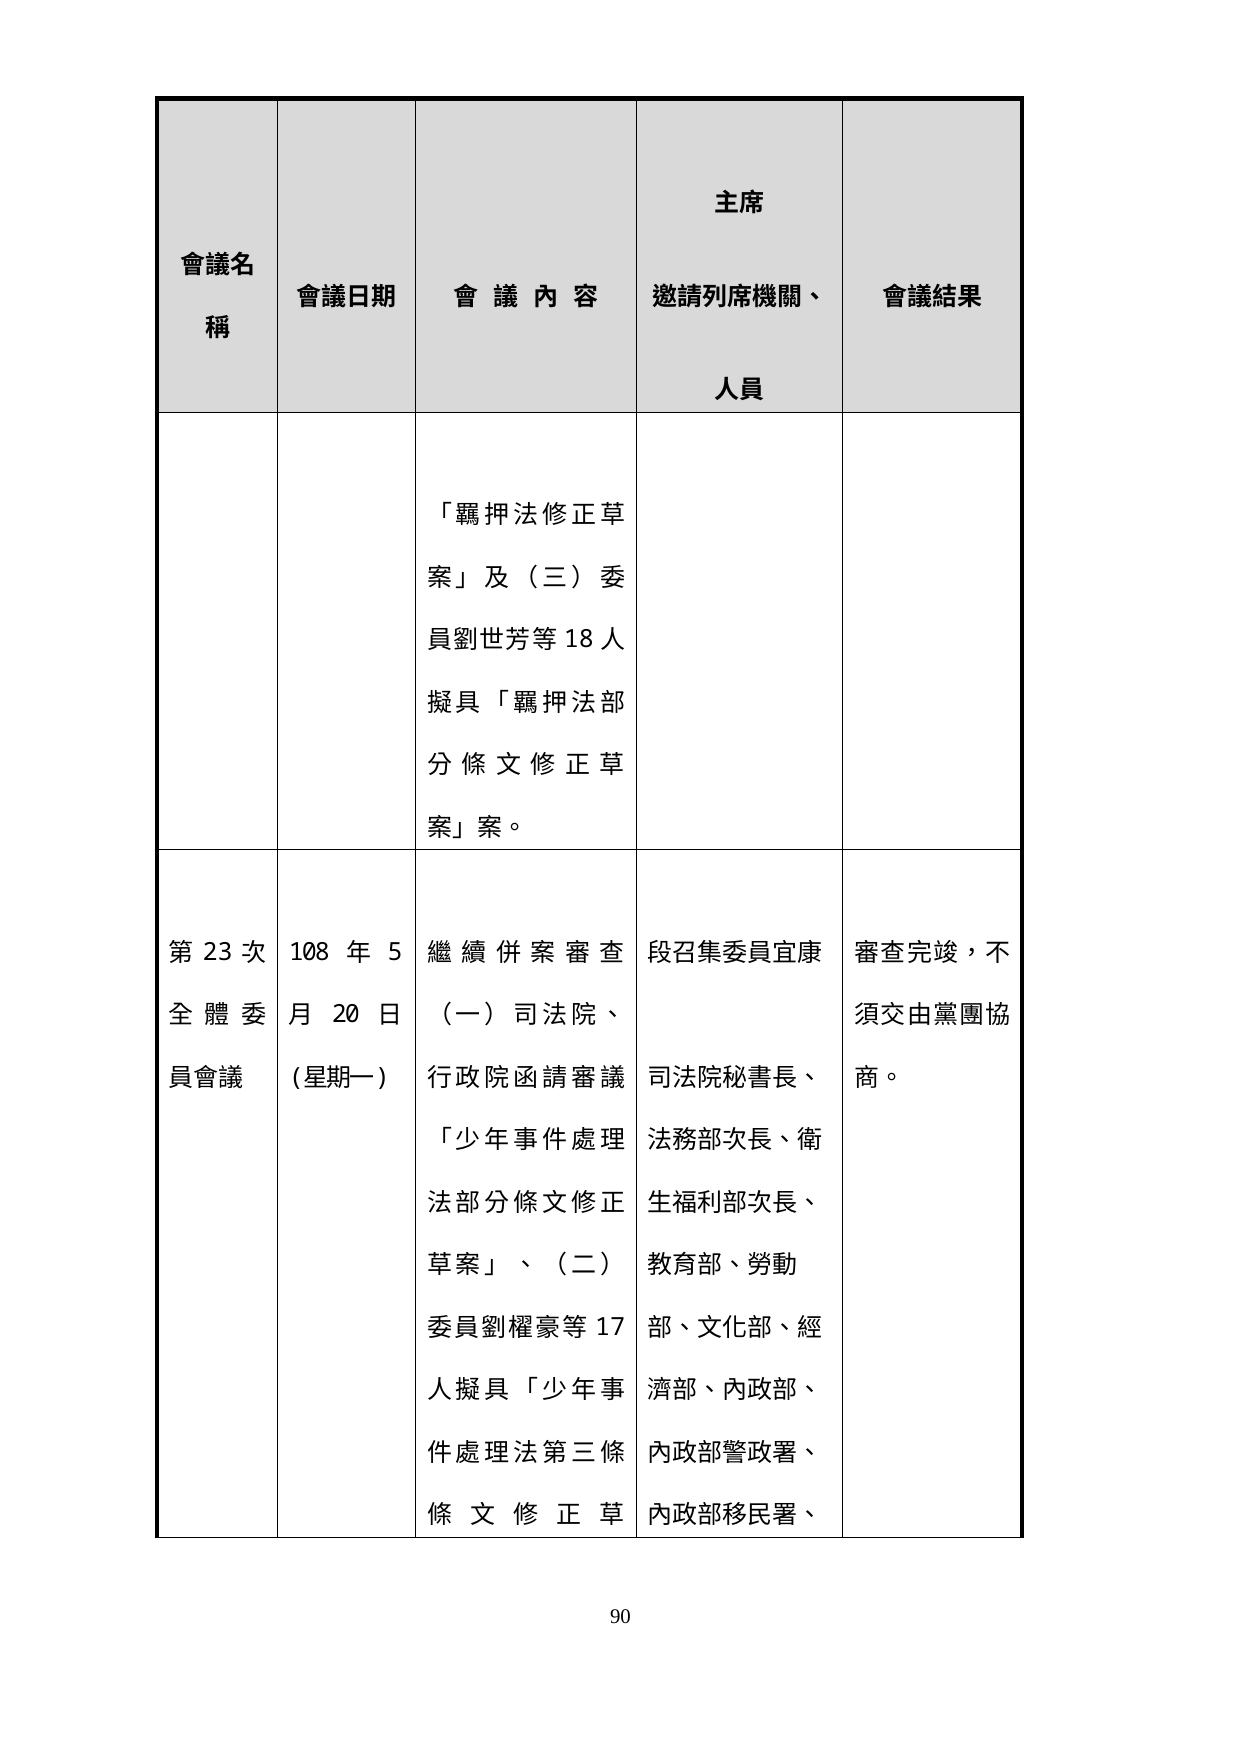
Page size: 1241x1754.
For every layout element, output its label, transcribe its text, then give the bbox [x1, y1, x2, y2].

table_header 會議內容 [416, 101, 636, 412]
table_cell 審查完竣，不須交由黨團協商。 [843, 850, 1020, 1537]
table_cell 段召集委員宜康 司法院秘書長、法務部次長、衛生福利部次長、教育部、勞動部、文化部、經濟部、內政部、內政部警政署、內政部移民署、 [637, 850, 842, 1537]
table_cell 「羈押法修正草案」及（三）委員劉世芳等18人擬具「羈押法部分條文修正草案」案。 [416, 413, 636, 849]
table_cell [843, 413, 1020, 849]
table_header 會議日期 [278, 101, 415, 412]
table_header 主席 邀請列席機關、 人員 [637, 101, 842, 412]
table_cell [159, 413, 277, 849]
table_header 會議名稱 [159, 101, 277, 412]
table_header 會議結果 [843, 101, 1020, 412]
table_cell 第23次全體委員會議 [159, 850, 277, 1537]
table_cell 108年5月20日(星期一) [278, 850, 415, 1537]
table_cell [637, 413, 842, 849]
table_cell [278, 413, 415, 849]
table_cell 繼續併案審查（一）司法院、行政院函請審議「少年事件處理法部分條文修正草案」、（二）委員劉櫂豪等17人擬具「少年事件處理法第三條條文修正草 [416, 850, 636, 1537]
